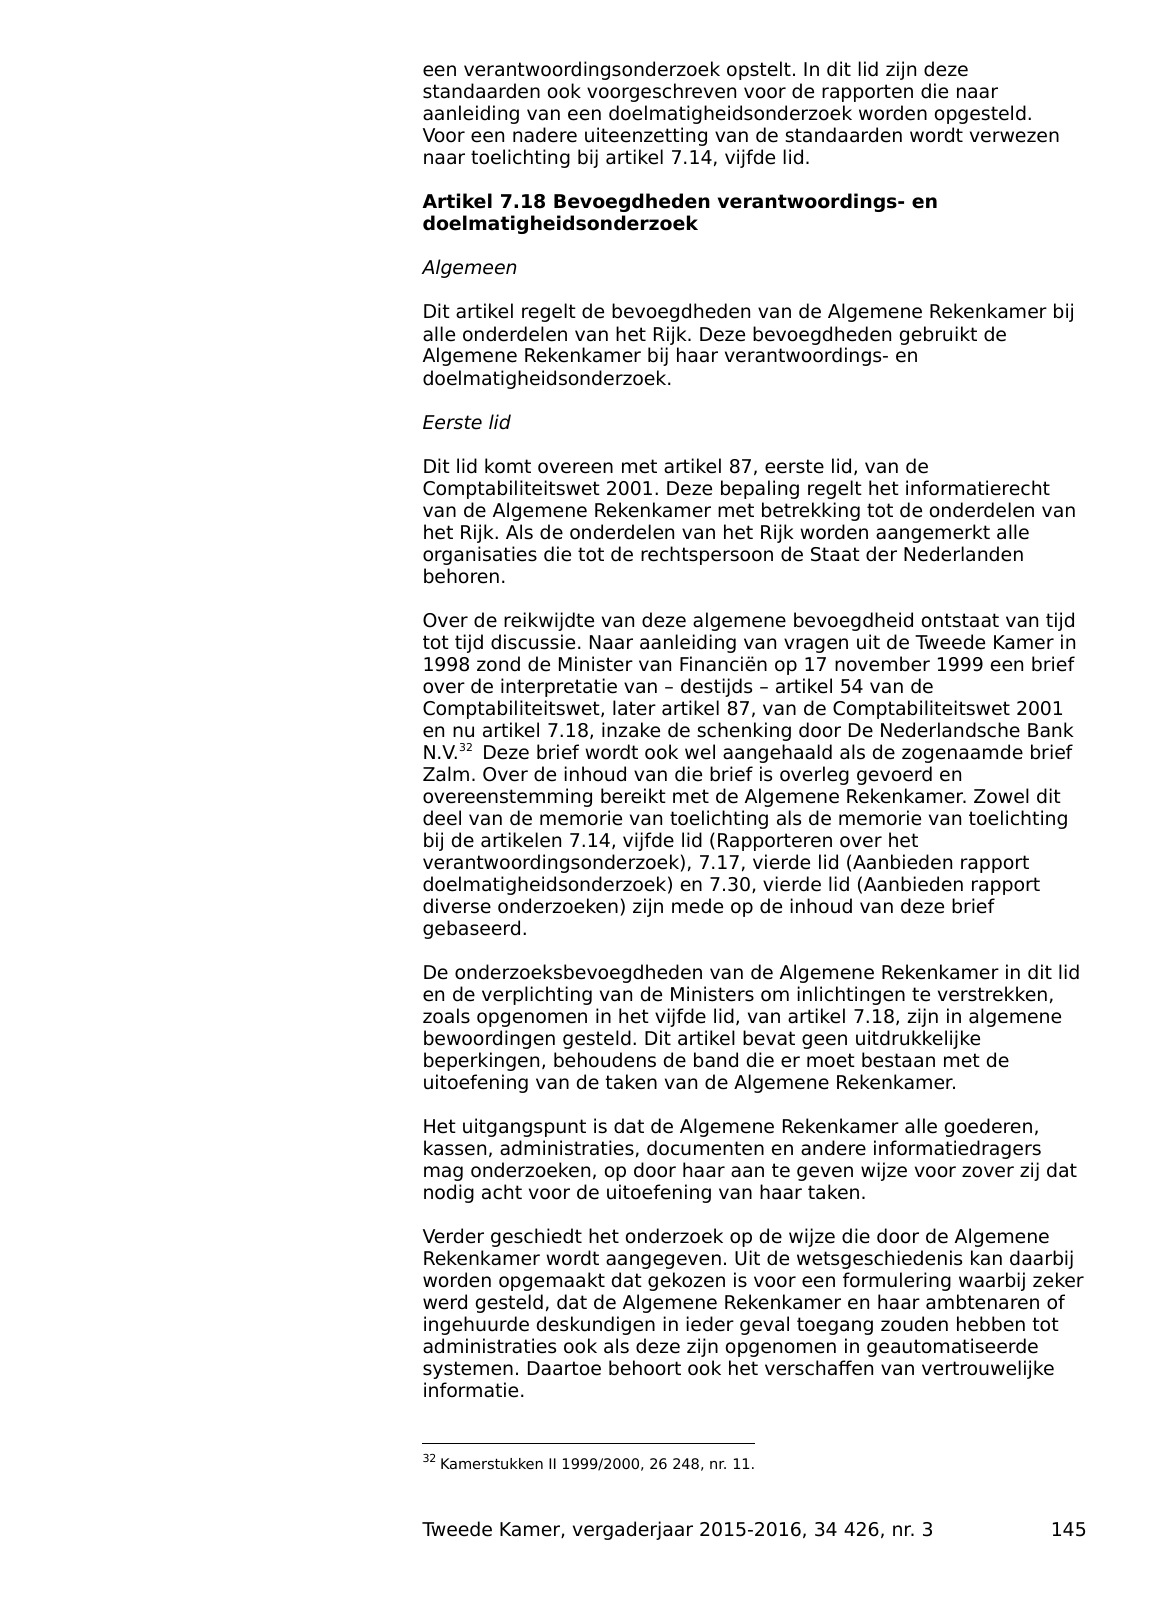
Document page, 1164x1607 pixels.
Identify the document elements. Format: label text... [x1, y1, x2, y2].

text Voor een nadere uiteenzetting van de standaarden wordt verwezen naar toelichting bij artikel 7.14, vijfde lid. [422, 125, 1087, 169]
text een verantwoordingsonderzoek opstelt. In dit lid zijn deze standaarden ook voorgeschreven voor de rapporten die naar aanleiding van een doelmatigheidsonderzoek worden opgesteld. [422, 59, 1087, 125]
text Het uitgangspunt is dat de Algemene Rekenkamer alle goederen, kassen, administraties, documenten en andere informatiedragers mag onderzoeken, op door haar aan te geven wijze voor zover zij dat nodig acht voor de uitoefening van haar taken. [422, 1116, 1087, 1204]
subtitle Algemeen [422, 257, 1087, 279]
text Over de reikwijdte van deze algemene bevoegdheid ontstaat van tijd tot tijd discussie. Naar aanleiding van vragen uit de Tweede Kamer in 1998 zond de Minister van Financiën op 17 november 1999 een brief over de interpretatie van – destijds – artikel 54 van de Comptabiliteitswet, later artikel 87, van de Comptabiliteitswet 2001 en nu artikel 7.18, inzake de schenking door De Nederlandsche Bank N.V. Deze brief wordt ook wel aangehaald als de zogenaamde brief Zalm. Over de inhoud van die brief is overleg gevoerd en overeenstemming bereikt met de Algemene Rekenkamer. Zowel dit deel van de memorie van toelichting als de memorie van toelichting bij de artikelen 7.14, vijfde lid (Rapporteren over het verantwoordingsonderzoek), 7.17, vierde lid (Aanbieden rapport doelmatigheidsonderzoek) en 7.30, vierde lid (Aanbieden rapport diverse onderzoeken) zijn mede op de inhoud van deze brief gebaseerd. [422, 610, 1087, 939]
text Dit artikel regelt de bevoegdheden van de Algemene Rekenkamer bij alle onderdelen van het Rijk. Deze bevoegdheden gebruikt de Algemene Rekenkamer bij haar verantwoordings- en doelmatigheidsonderzoek. [422, 301, 1087, 389]
subtitle Artikel 7.18 Bevoegdheden verantwoordings- en doelmatigheidsonderzoek [422, 191, 1087, 235]
text Kamerstukken II 1999/2000, 26 248, nr. 11. [422, 1452, 1087, 1474]
subtitle Eerste lid [422, 412, 1087, 433]
text De onderzoeksbevoegdheden van de Algemene Rekenkamer in dit lid en de verplichting van de Ministers om inlichtingen te verstrekken, zoals opgenomen in het vijfde lid, van artikel 7.18, zijn in algemene bewoordingen gesteld. Dit artikel bevat geen uitdrukkelijke beperkingen, behoudens de band die er moet bestaan met de uitoefening van de taken van de Algemene Rekenkamer. [422, 962, 1087, 1093]
text Verder geschiedt het onderzoek op de wijze die door de Algemene Rekenkamer wordt aangegeven. Uit de wetsgeschiedenis kan daarbij worden opgemaakt dat gekozen is voor een formulering waarbij zeker werd gesteld, dat de Algemene Rekenkamer en haar ambtenaren of ingehuurde deskundigen in ieder geval toegang zouden hebben tot administraties ook als deze zijn opgenomen in geautomatiseerde systemen. Daartoe behoort ook het verschaffen van vertrouwelijke informatie. [422, 1226, 1087, 1402]
text Dit lid komt overeen met artikel 87, eerste lid, van de Comptabiliteitswet 2001. Deze bepaling regelt het informatierecht van de Algemene Rekenkamer met betrekking tot de onderdelen van het Rijk. Als de onderdelen van het Rijk worden aangemerkt alle organisaties die tot de rechtspersoon de Staat der Nederlanden behoren. [422, 456, 1087, 588]
